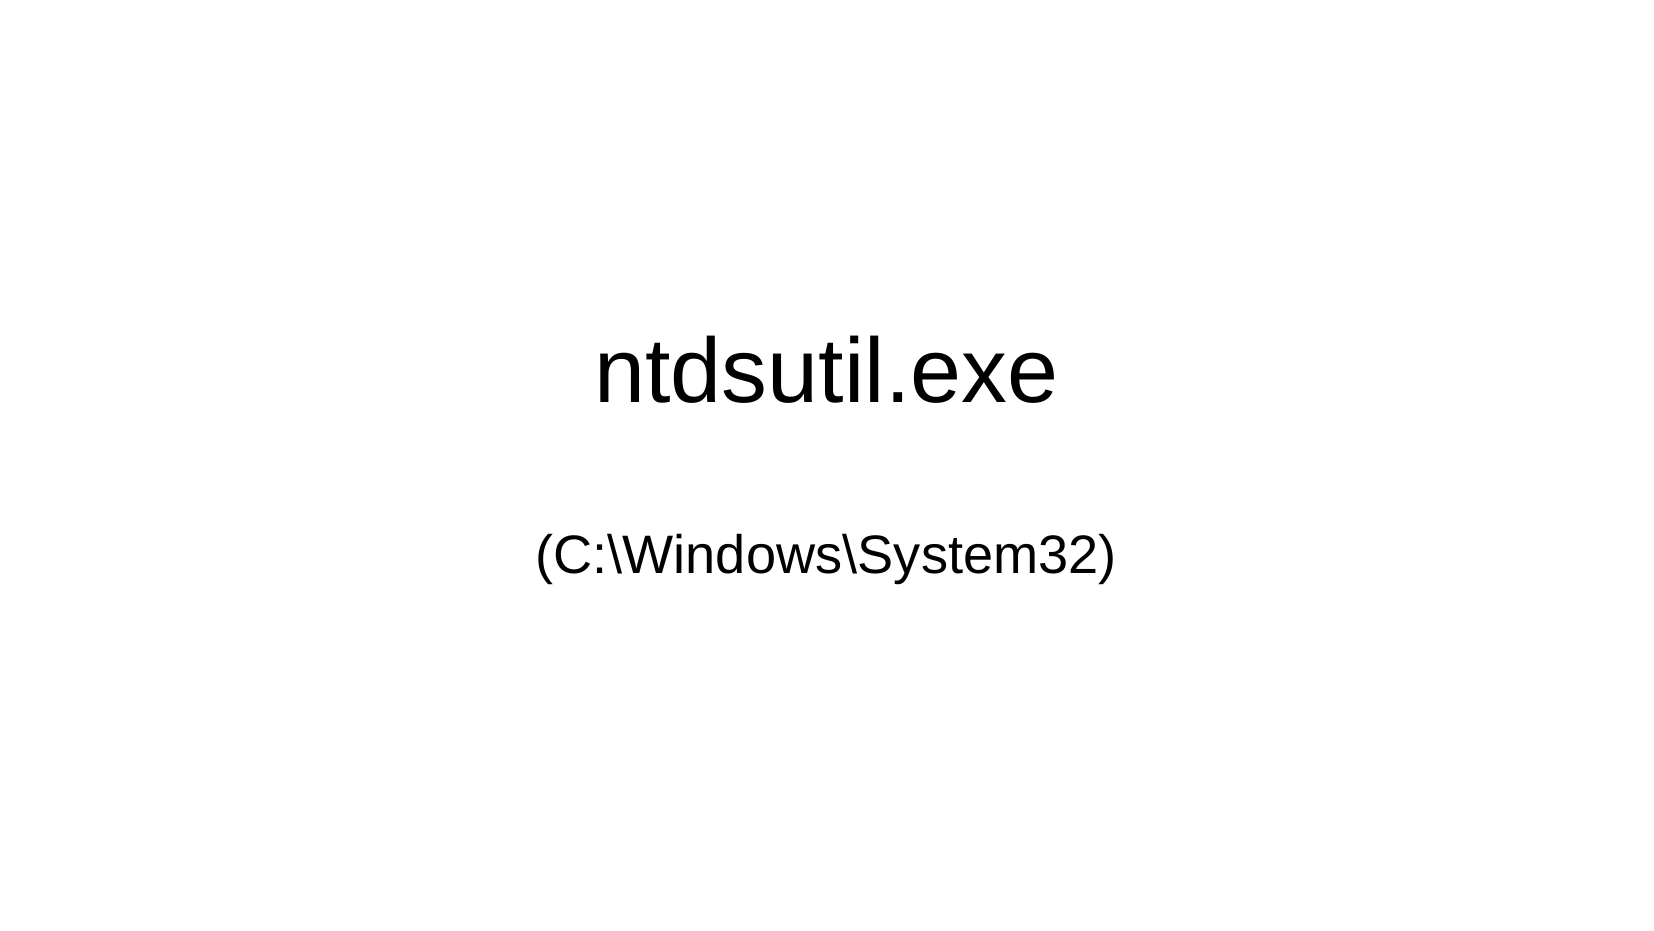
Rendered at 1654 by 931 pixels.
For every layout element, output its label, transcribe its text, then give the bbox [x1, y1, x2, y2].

title ntdsutil.exe (C:\Windows\System32) [82, 319, 1571, 586]
